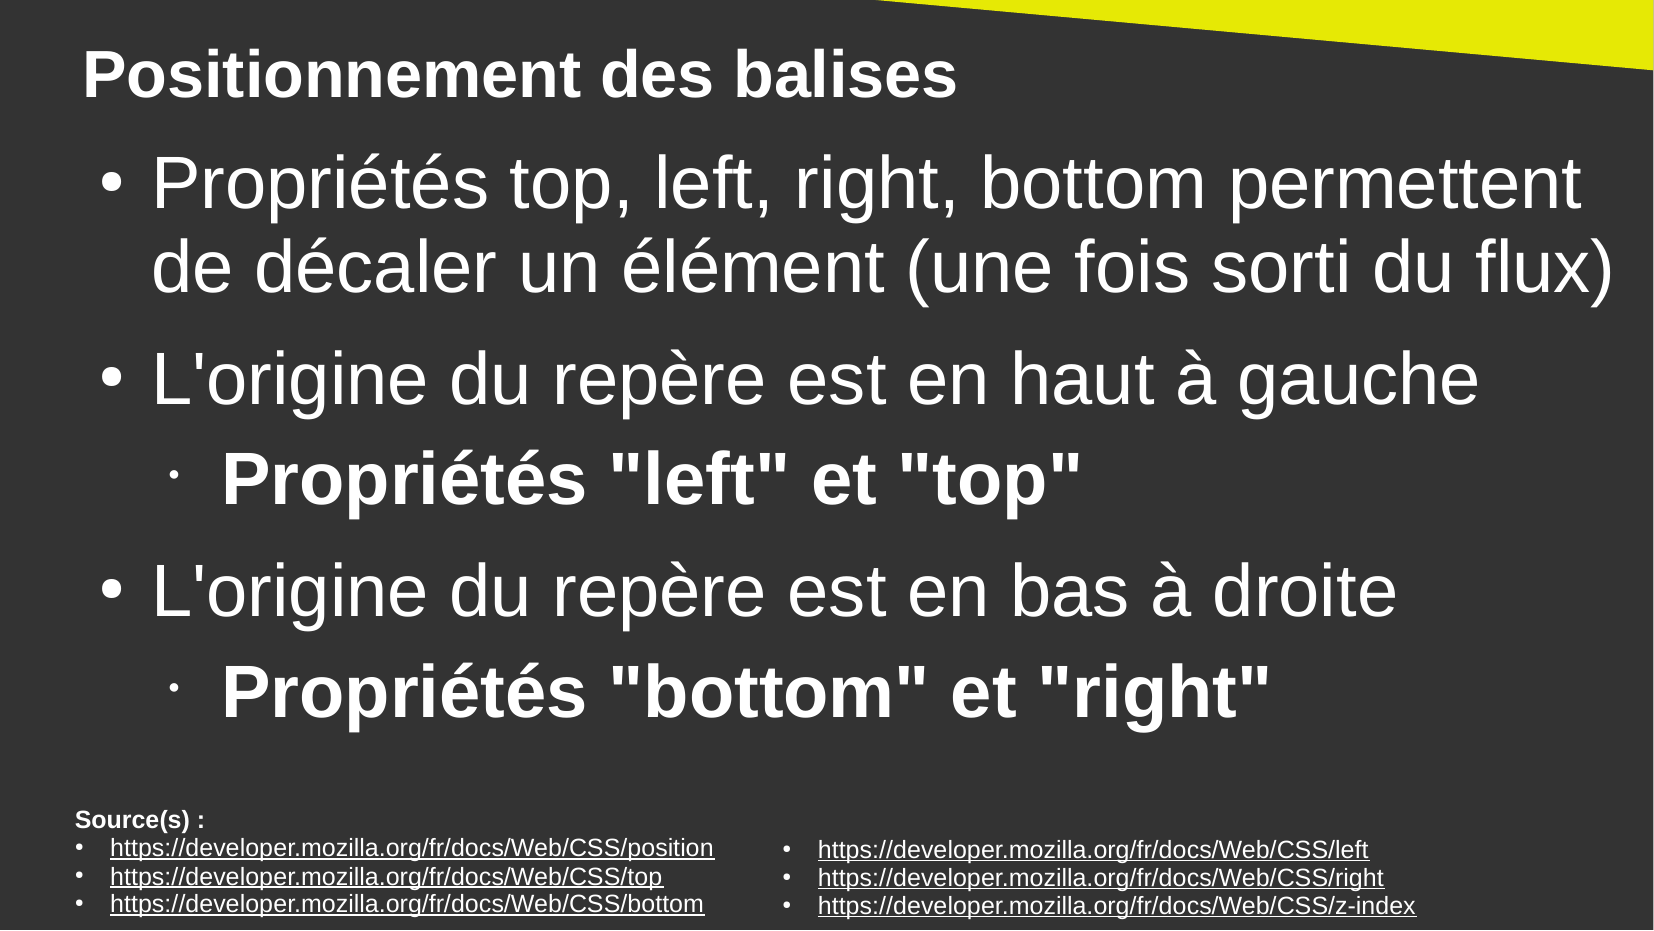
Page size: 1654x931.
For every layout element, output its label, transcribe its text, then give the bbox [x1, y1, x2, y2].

text_box [875, 0, 1654, 71]
text_box https://developer.mozilla.org/fr/docs/Web/CSS/left https://developer.mozilla.org/fr/docs/Web/CSS/right https://developer.mozilla.org/fr/docs/Web/CSS/z-index [767, 828, 1441, 928]
title Positionnement des balises [82, 37, 1571, 114]
text_box Source(s) : https://developer.mozilla.org/fr/docs/Web/CSS/position https://developer.mozilla.org/fr/docs/Web/CSS/top https://developer.mozilla.org/fr/docs/Web/CSS/bottom [60, 798, 733, 926]
list Propriétés top, left, right, bottom permettent de décaler un élément (une fois sorti du flux) L'origine du repère est en haut à gauche Propriétés "left" et "top" L'origine du repère est en bas à droite Propriétés "bottom" et "right" [80, 141, 1620, 768]
